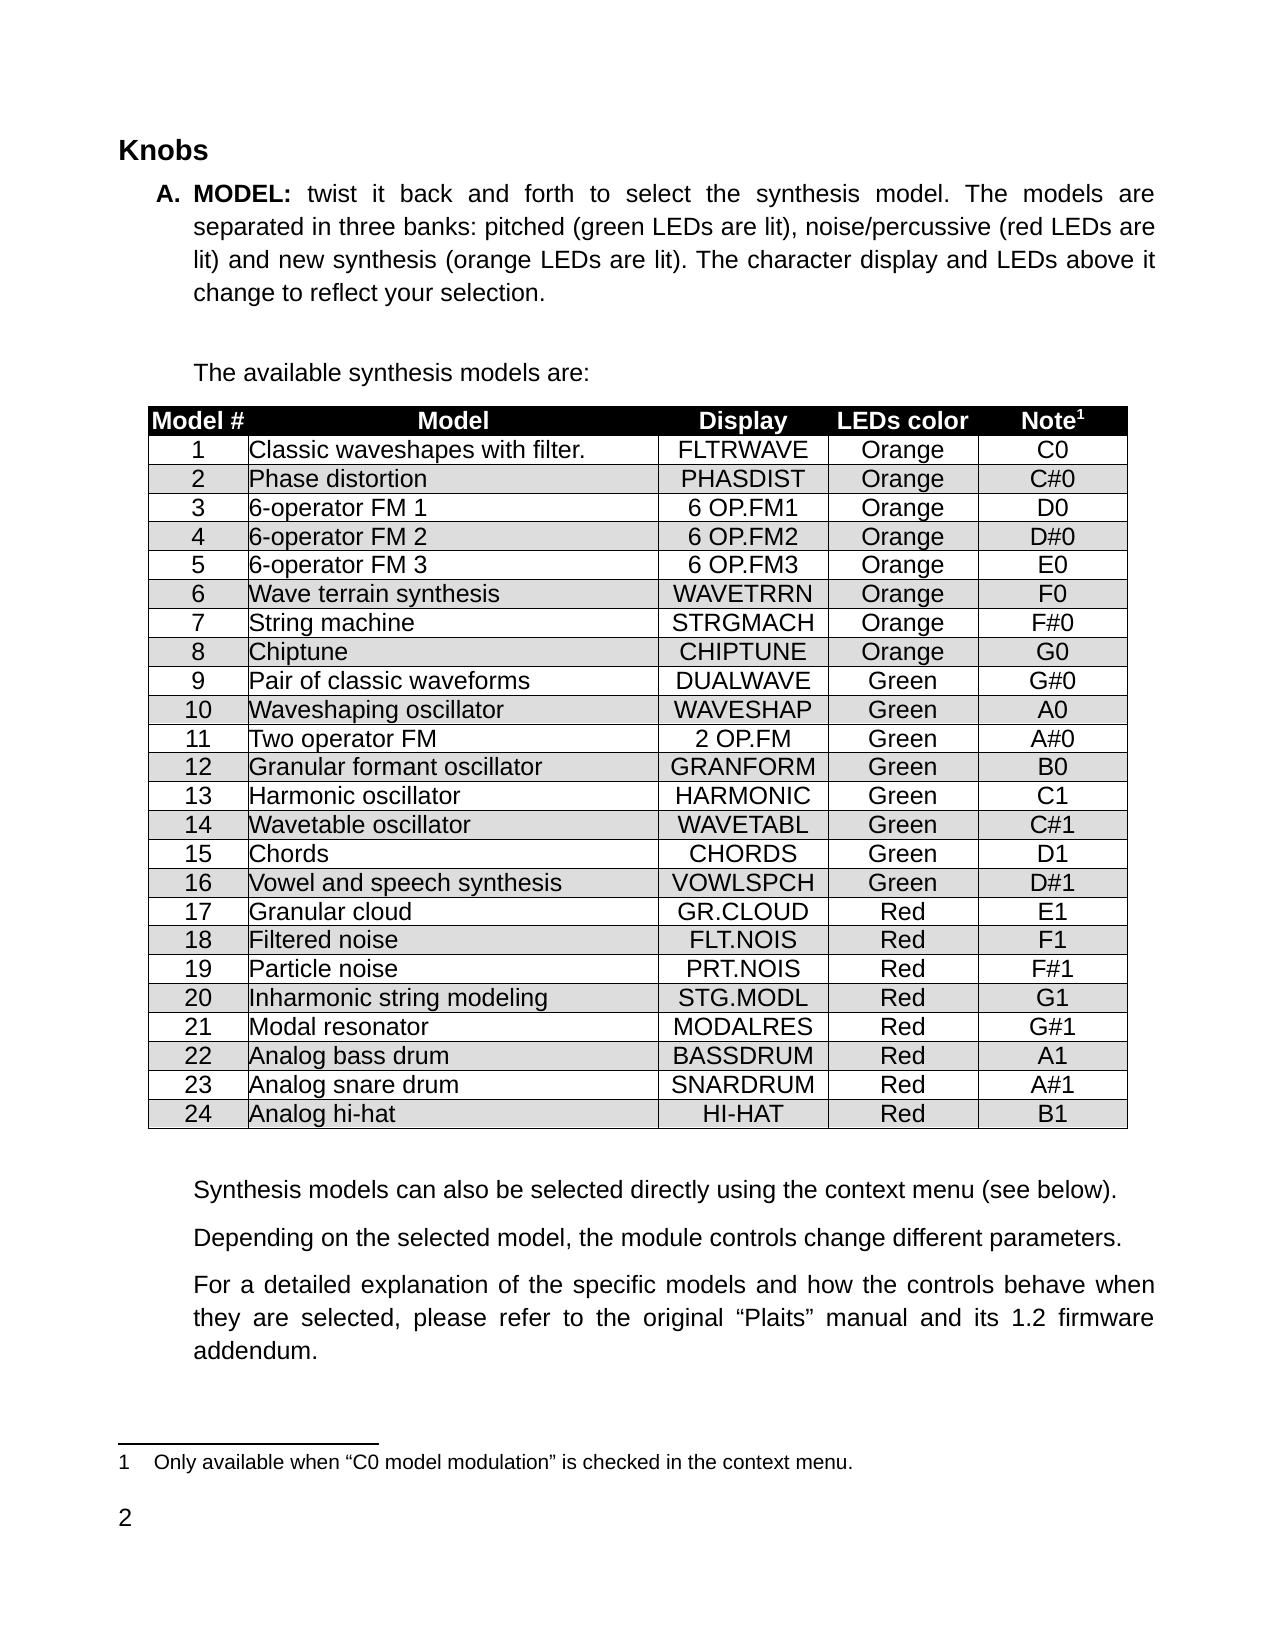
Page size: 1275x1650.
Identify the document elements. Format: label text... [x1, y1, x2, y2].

list For a detailed explanation of the specific models and how the controls behave when they are selected, please refer to the original “Plaits” manual and its 1.2 firmware addendum. [156, 1270, 1157, 1365]
table_cell Particle noise [249, 955, 658, 983]
table_cell 21 [149, 1013, 248, 1041]
table_cell 6 OP.FM3 [659, 551, 828, 579]
table_cell Red [829, 898, 978, 925]
list The available synthesis models are: [156, 325, 1157, 387]
table_cell Red [829, 955, 978, 983]
table_cell 23 [149, 1071, 248, 1098]
table_cell A#0 [979, 725, 1127, 752]
table_cell F#0 [979, 609, 1127, 637]
table_cell Orange [829, 494, 978, 521]
table_cell 11 [149, 725, 248, 752]
table_cell 7 [149, 609, 248, 637]
table_cell Harmonic oscillator [249, 782, 658, 810]
table_cell C0 [979, 436, 1127, 464]
table_cell Orange [829, 609, 978, 637]
table_cell PRT.NOIS [659, 955, 828, 983]
table_cell D0 [979, 494, 1127, 521]
table_cell Pair of classic waveforms [249, 667, 658, 694]
table_cell STRGMACH [659, 609, 828, 637]
table_cell Green [829, 667, 978, 694]
list Synthesis models can also be selected directly using the context menu (see below). [156, 1175, 1157, 1204]
table_cell String machine [249, 609, 658, 637]
table_cell Orange [829, 551, 978, 579]
table_cell GR.CLOUD [659, 898, 828, 925]
table_cell Green [829, 725, 978, 752]
table_cell E0 [979, 551, 1127, 579]
table_cell Classic waveshapes with filter. [249, 436, 658, 464]
table_cell MODALRES [659, 1013, 828, 1041]
table_cell Orange [829, 436, 978, 464]
table_cell FLTRWAVE [659, 436, 828, 464]
list Depending on the selected model, the module controls change different parameters. [156, 1223, 1157, 1251]
table_cell Green [829, 840, 978, 868]
table_cell Two operator FM [249, 725, 658, 752]
table_cell HARMONIC [659, 782, 828, 810]
table_cell F#1 [979, 955, 1127, 983]
table_cell C1 [979, 782, 1127, 810]
list MODEL: twist it back and forth to select the synthesis model. The models are separated in three banks: pitched (green LEDs are lit), noise/percussive (red LEDs are lit) and new synthesis (orange LEDs are lit). The character display and LEDs above it change to reflect your selection. [156, 179, 1157, 307]
table_cell 3 [149, 494, 248, 521]
subtitle Knobs [118, 133, 1157, 166]
table_cell Red [829, 1071, 978, 1098]
table_cell A#1 [979, 1071, 1127, 1098]
table_cell Red [829, 1013, 978, 1041]
table_cell 9 [149, 667, 248, 694]
table_cell D1 [979, 840, 1127, 868]
table_cell DUALWAVE [659, 667, 828, 694]
table_cell 17 [149, 898, 248, 925]
table_cell Green [829, 782, 978, 810]
table_cell E1 [979, 898, 1127, 925]
table_cell SNARDRUM [659, 1071, 828, 1098]
table_cell 5 [149, 551, 248, 579]
table_cell 19 [149, 955, 248, 983]
table_cell 1 [149, 436, 248, 464]
table_cell 2 OP.FM [659, 725, 828, 752]
table_cell 13 [149, 782, 248, 810]
table_cell CHORDS [659, 840, 828, 868]
table_cell Chords [249, 840, 658, 868]
table_cell 15 [149, 840, 248, 868]
table_cell 6-operator FM 1 [249, 494, 658, 521]
table_cell Granular cloud [249, 898, 658, 925]
table_cell Modal resonator [249, 1013, 658, 1041]
table_cell 6-operator FM 3 [249, 551, 658, 579]
table_cell G#1 [979, 1013, 1127, 1041]
table_cell 6 OP.FM1 [659, 494, 828, 521]
table_cell Analog snare drum [249, 1071, 658, 1098]
table_cell G#0 [979, 667, 1127, 694]
